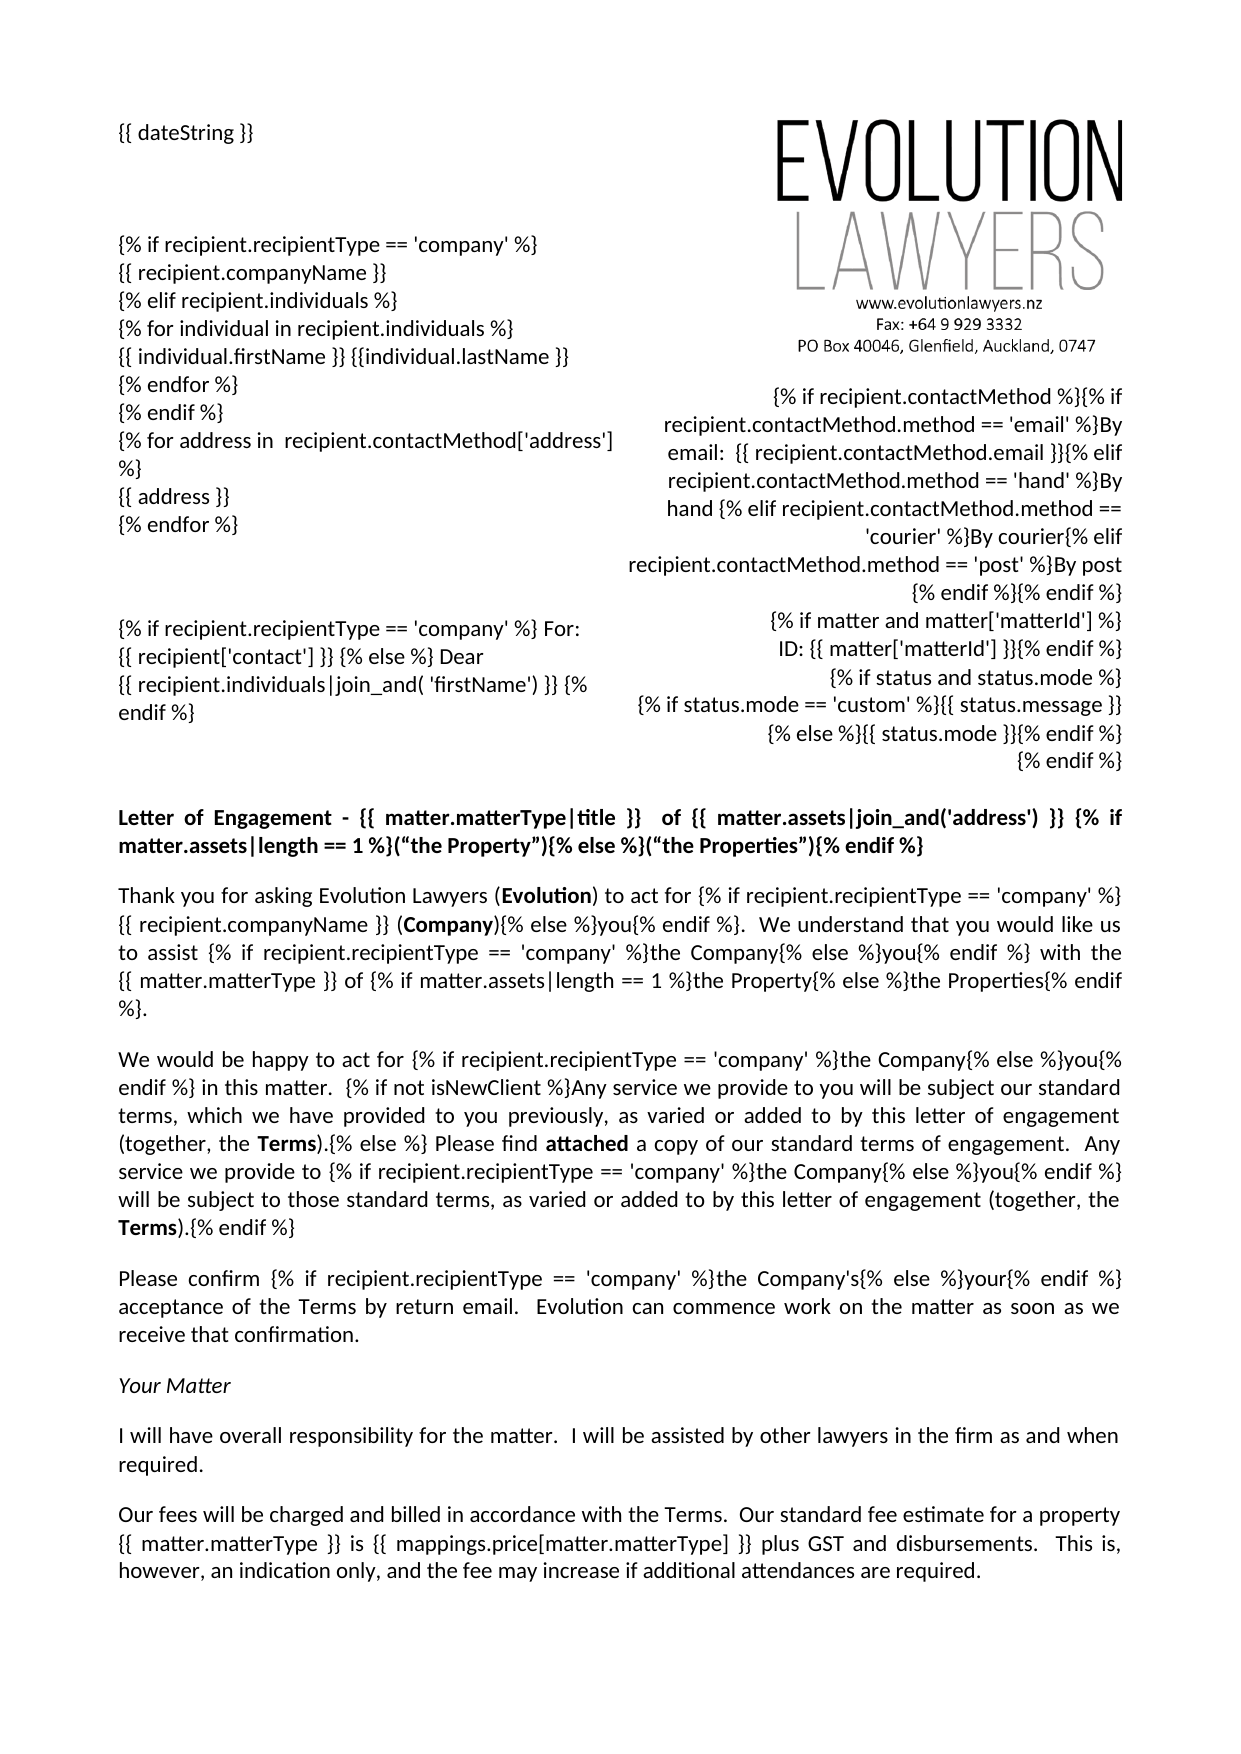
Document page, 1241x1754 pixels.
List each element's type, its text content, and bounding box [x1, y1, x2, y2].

table_cell {% if recipient.recipientType == 'company' %} For: {{ recipient['contact'] }} {% else %} Dear {{ recipient.individuals|join_and( 'firstName') }} {% endif %} [118, 566, 620, 775]
text Our fees will be charged and billed in accordance with the Terms. Our standard fee estimate for a property {{ matter.matterType }} is {{ mappings.price[matter.matterType] }} plus GST and disbursements. This is, however, an indication only, and the fee may increase if additional attendances are required. [118, 1501, 1122, 1585]
text We would be happy to act for {% if recipient.recipientType == 'company' %}the Company{% else %}you{% endif %} in this matter. {% if not isNewClient %}Any service we provide to you will be subject our standard terms, which we have provided to you previously, as varied or added to by this letter of engagement (together, the Terms).{% else %} Please find attached a copy of our standard terms of engagement. Any service we provide to {% if recipient.recipientType == 'company' %}the Company{% else %}you{% endif %} will be subject to those standard terms, as varied or added to by this letter of engagement (together, the Terms).{% endif %} [118, 1045, 1122, 1241]
table_header {{ dateString }} {% if recipient.recipientType == 'company' %} {{ recipient.companyName }} {% elif recipient.individuals %} {% for individual in recipient.individuals %} {{ individual.firstName }} {{individual.lastName }} {% endfor %} {% endif %} {% for address in recipient.contactMethod['address'] %} {{ address }} {% endfor %} [118, 118, 620, 566]
subtitle Your Matter [118, 1371, 1122, 1399]
text I will have overall responsibility for the matter. I will be assisted by other lawyers in the firm as and when required. [118, 1422, 1122, 1478]
table_header {% if recipient.contactMethod %}{% if recipient.contactMethod.method == 'email' %}By email: {{ recipient.contactMethod.email }}{% elif recipient.contactMethod.method == 'hand' %}By hand {% elif recipient.contactMethod.method == 'courier' %}By courier{% elif recipient.contactMethod.method == 'post' %}By post {% endif %}{% endif %} {% if matter and matter['matterId'] %} ID: {{ matter['matterId'] }}{% endif %} {% if status and status.mode %} {% if status.mode == 'custom' %}{{ status.message }}{% else %}{{ status.mode }}{% endif %} {% endif %} [620, 118, 1122, 775]
picture [776, 118, 1123, 355]
text Thank you for asking Evolution Lawyers (Evolution) to act for {% if recipient.recipientType == 'company' %}{{ recipient.companyName }} (Company){% else %}you{% endif %}. We understand that you would like us to assist {% if recipient.recipientType == 'company' %}the Company{% else %}you{% endif %} with the {{ matter.matterType }} of {% if matter.assets|length == 1 %}the Property{% else %}the Properties{% endif %}. [118, 882, 1122, 1022]
subtitle Letter of Engagement - {{ matter.matterType|title }} of {{ matter.assets|join_and('address') }} {% if matter.assets|length == 1 %}(“the Property”){% else %}(“the Properties”){% endif %} [118, 803, 1122, 859]
text Please confirm {% if recipient.recipientType == 'company' %}the Company's{% else %}your{% endif %} acceptance of the Terms by return email. Evolution can commence work on the matter as soon as we receive that confirmation. [118, 1264, 1122, 1348]
